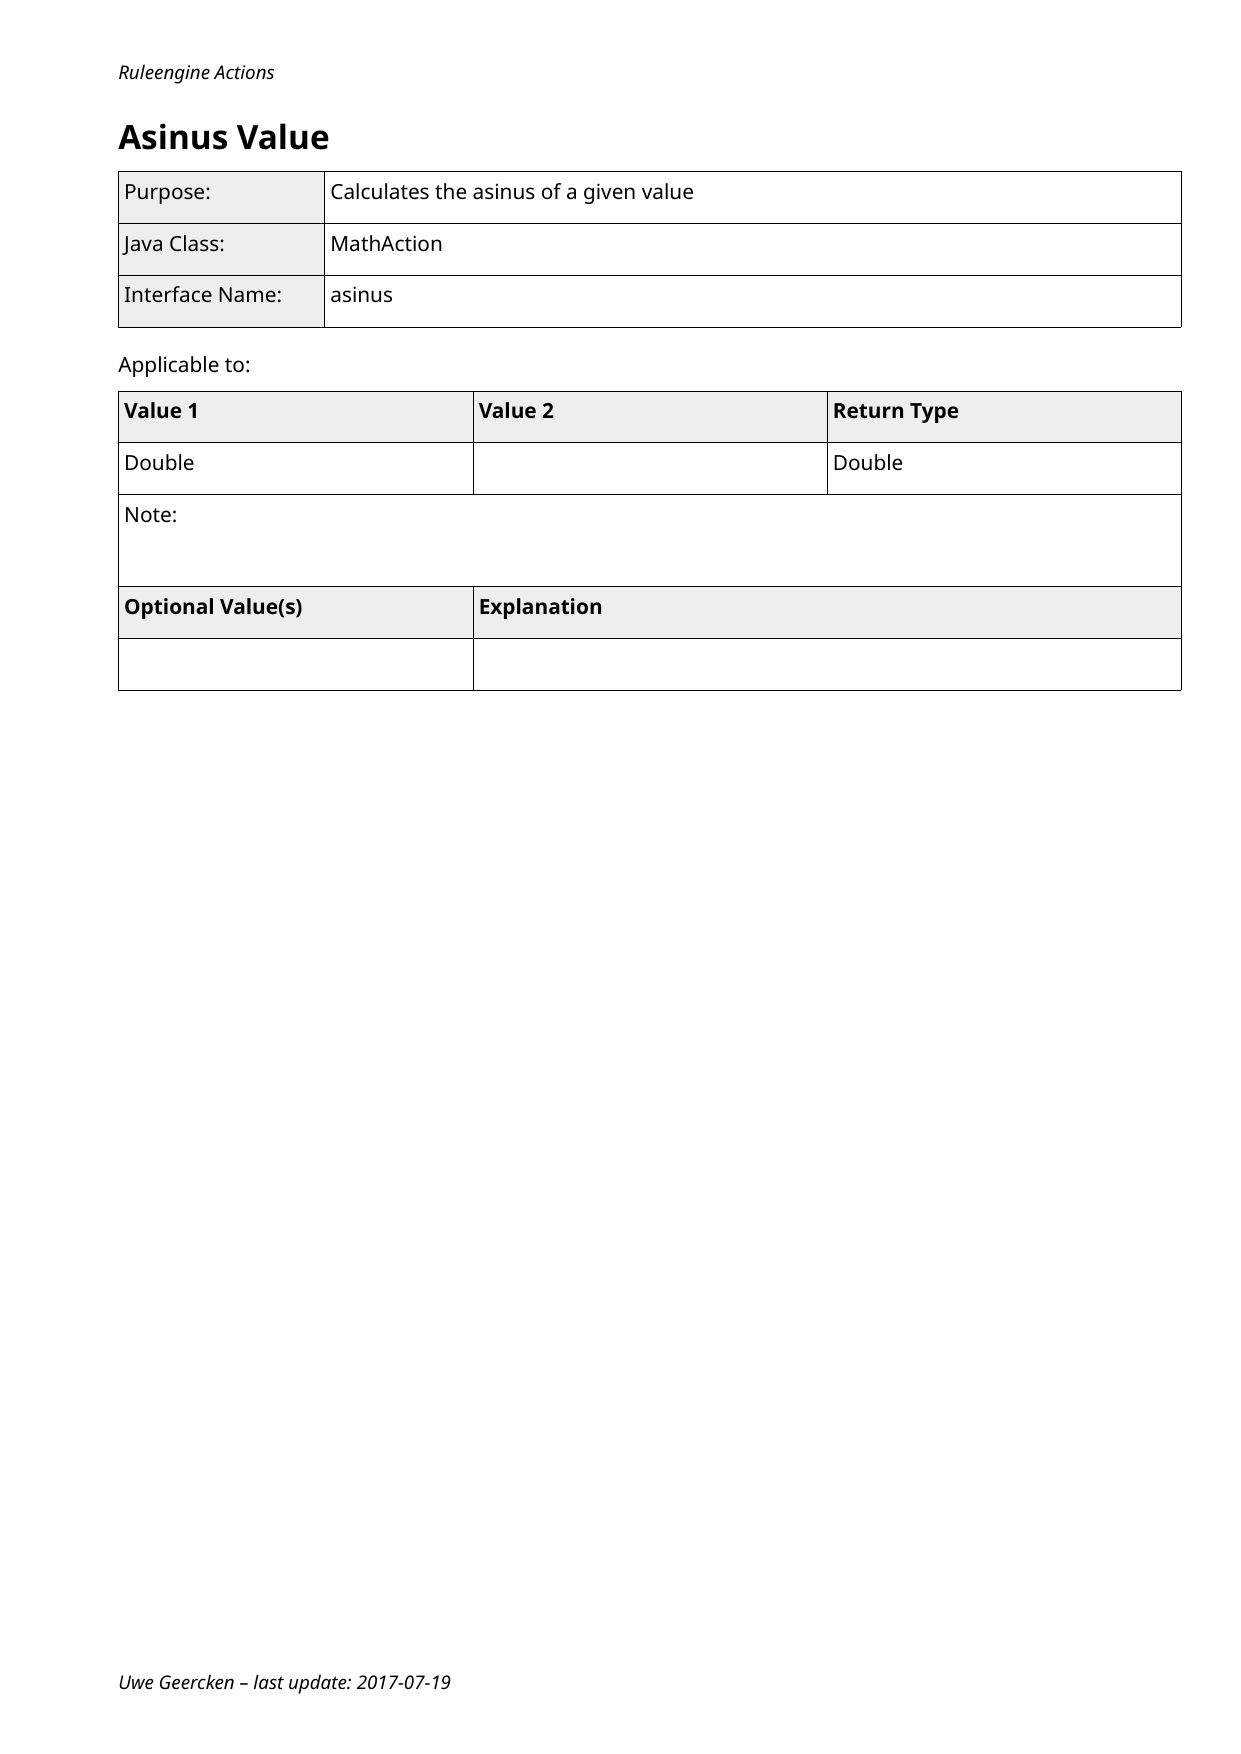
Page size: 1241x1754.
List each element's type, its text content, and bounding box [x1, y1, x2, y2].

table_cell [474, 639, 1181, 689]
table_cell Optional Value(s) [119, 587, 473, 638]
table_cell Double [119, 443, 473, 494]
table_cell asinus [325, 276, 1181, 327]
table_header Return Type [828, 392, 1181, 442]
table_cell [474, 443, 827, 494]
table_cell Double [828, 443, 1181, 494]
table_header Value 1 [119, 392, 473, 442]
table_cell Explanation [474, 587, 1181, 638]
text Asinus Value [118, 114, 1181, 159]
table_header Value 2 [474, 392, 827, 442]
table_header Purpose: [119, 172, 324, 223]
table_header Calculates the asinus of a given value [325, 172, 1181, 223]
table_cell Java Class: [119, 224, 324, 275]
table_cell [119, 639, 473, 689]
table_cell Interface Name: [119, 276, 324, 327]
table_cell Note: [119, 495, 1181, 586]
text Applicable to: [118, 350, 1181, 379]
table_cell MathAction [325, 224, 1181, 275]
